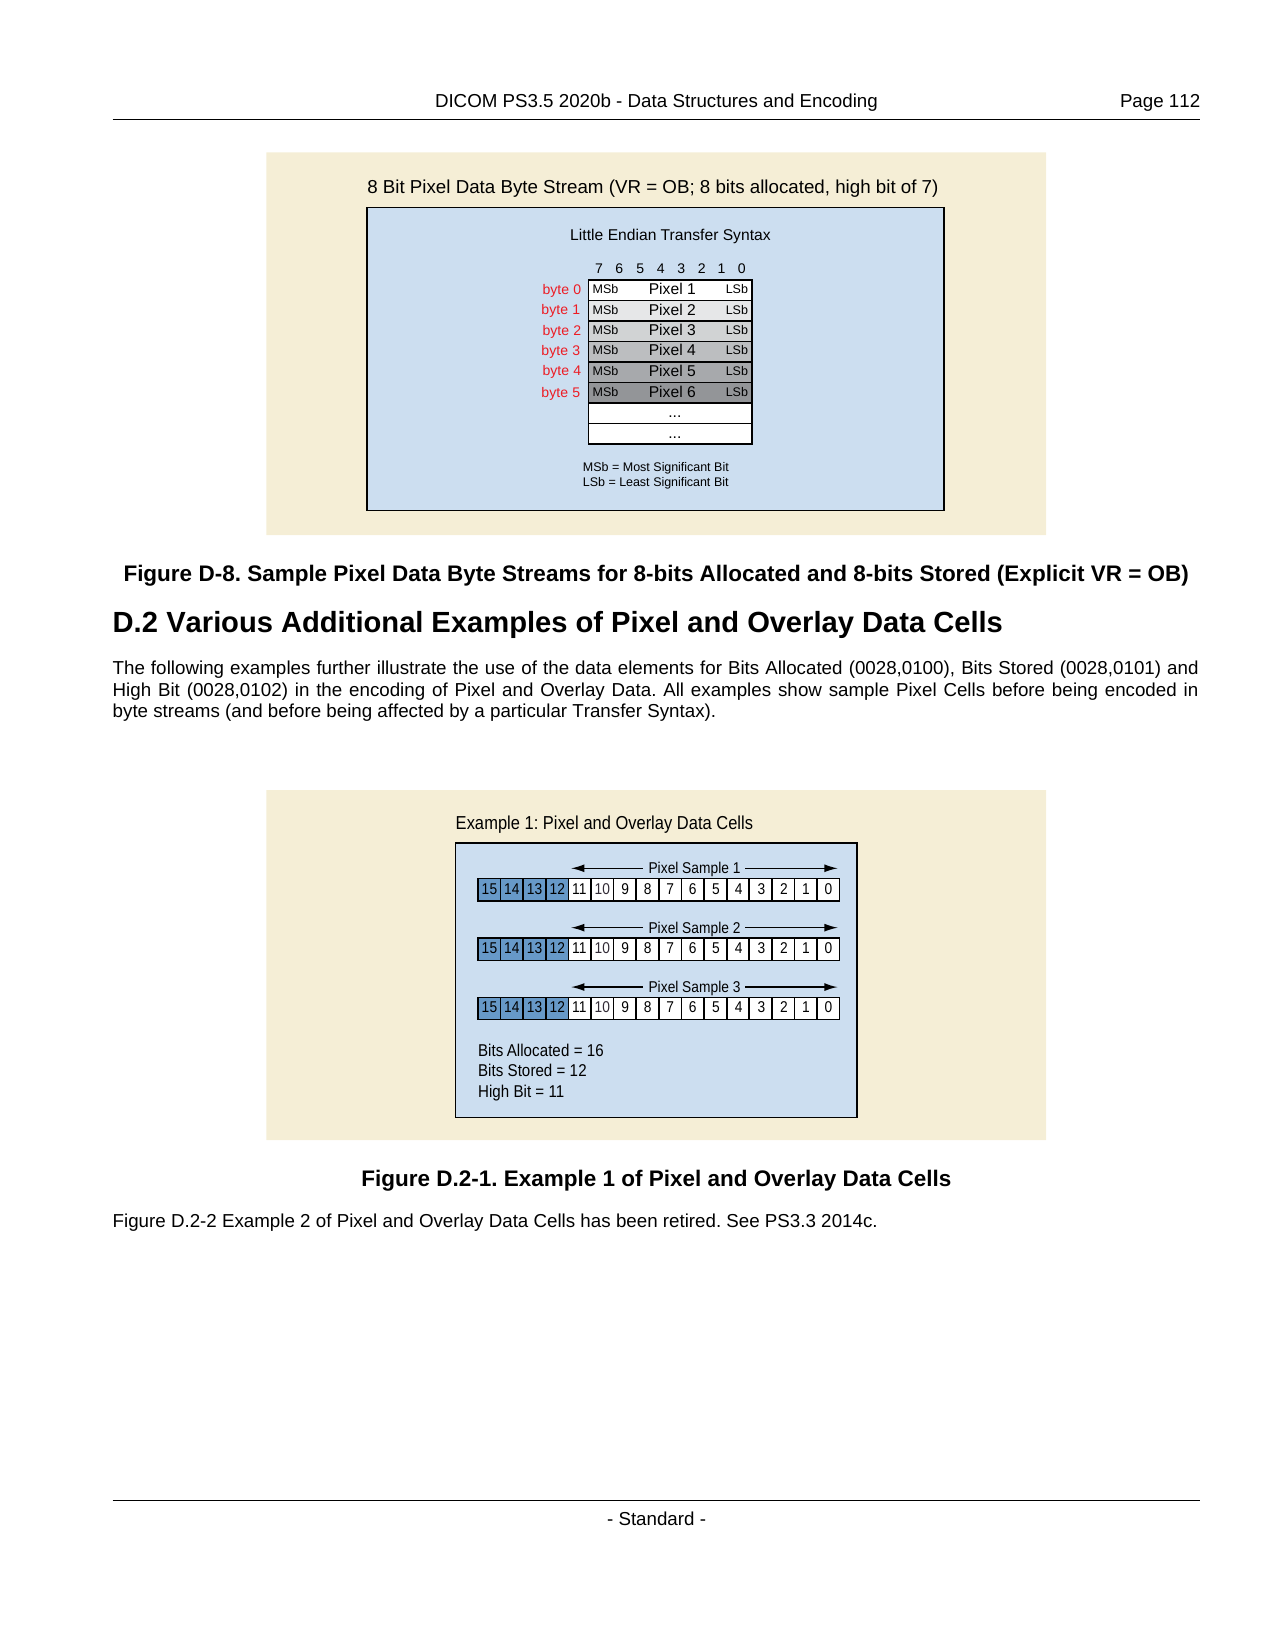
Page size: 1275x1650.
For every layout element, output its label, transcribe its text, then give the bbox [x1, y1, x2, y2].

text Figure D-8. Sample Pixel Data Byte Streams for 8-bits Allocated and 8-bits Stored (Explicit VR = OB) [112, 560, 1200, 586]
text Figure D.2-2 Example 2 of Pixel and Overlay Data Cells has been retired. See PS3.3 2014c. [112, 1209, 1200, 1231]
text D.2 Various Additional Examples of Pixel and Overlay Data Cells [112, 604, 1200, 638]
text The following examples further illustrate the use of the data elements for Bits Allocated (0028,0100), Bits Stored (0028,0101) and High Bit (0028,0102) in the encoding of Pixel and Overlay Data. All examples show sample Pixel Cells before being encoded in byte streams (and before being affected by a particular Transfer Syntax). [112, 657, 1200, 722]
text Figure D.2-1. Example 1 of Pixel and Overlay Data Cells [112, 1165, 1200, 1191]
